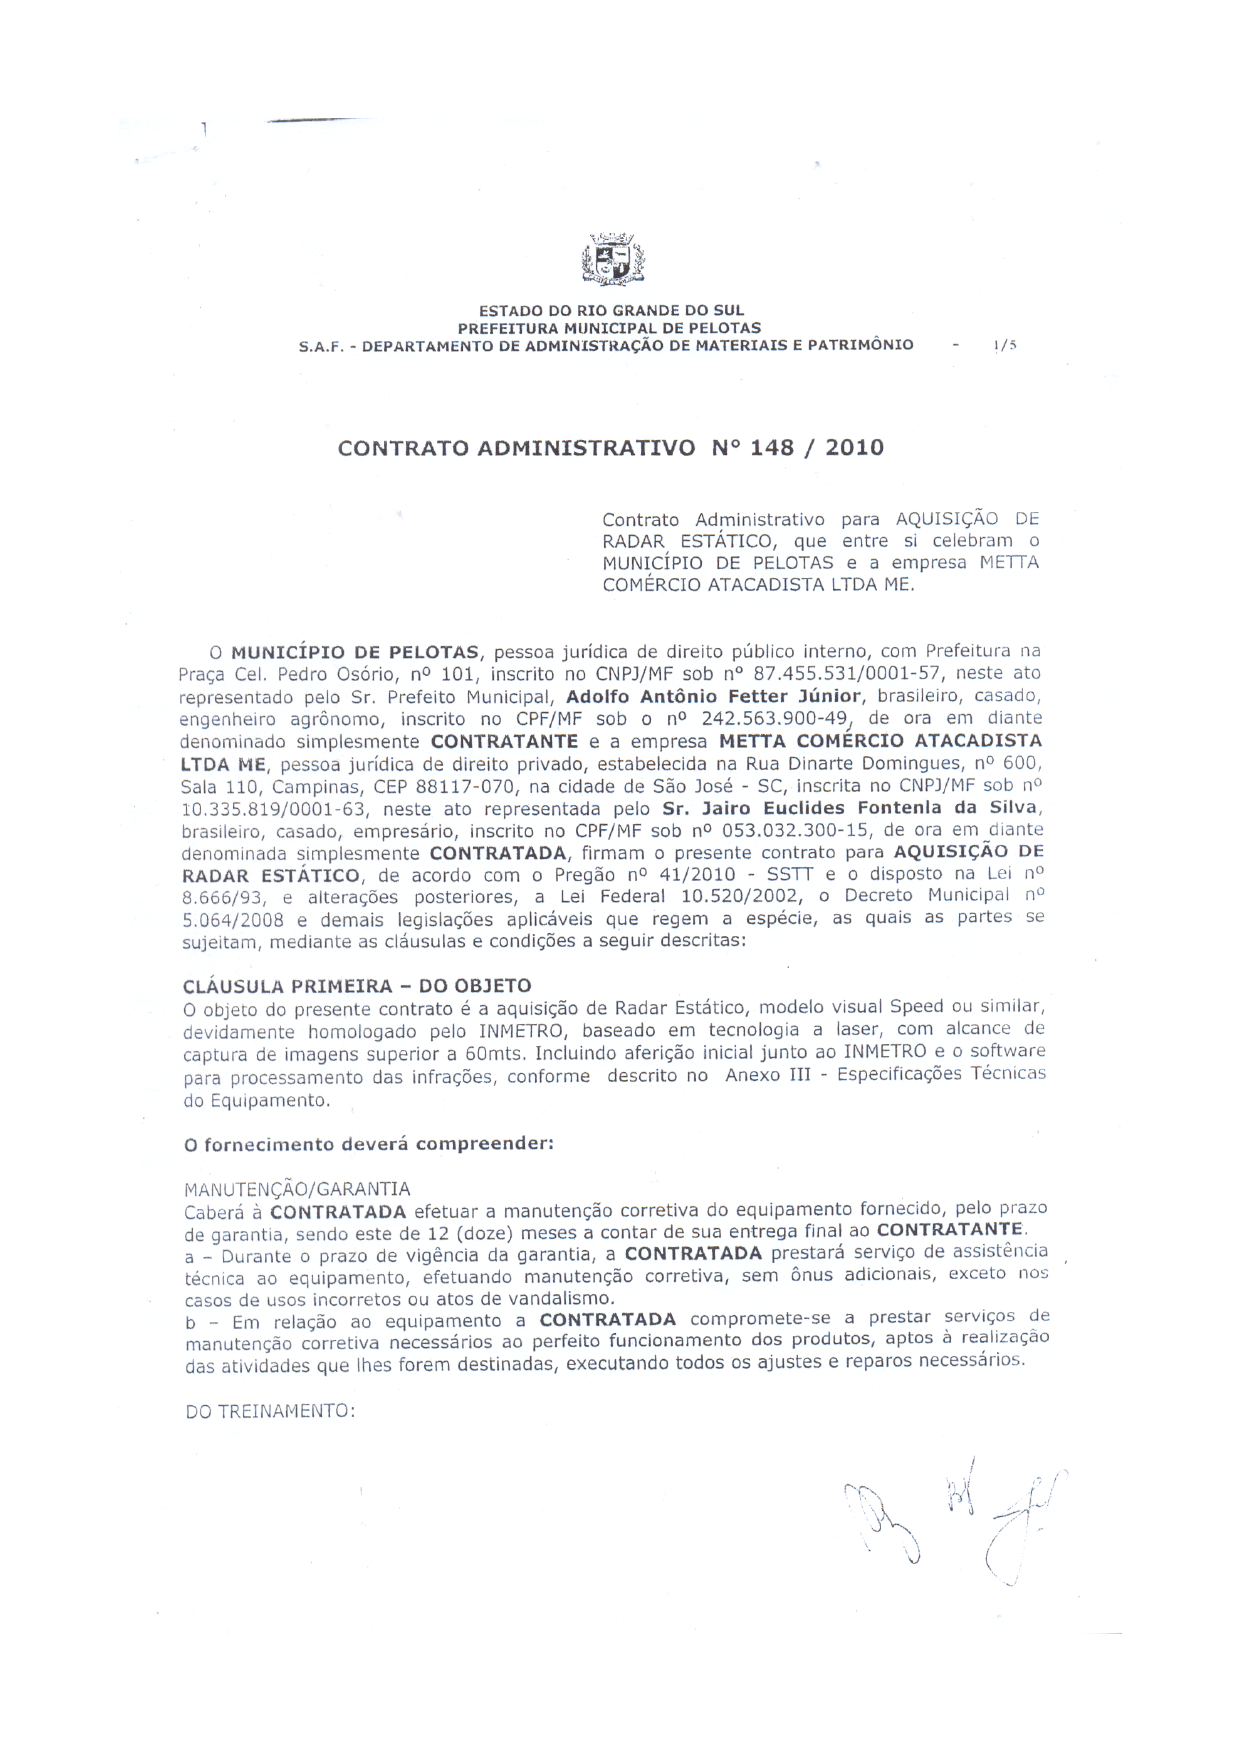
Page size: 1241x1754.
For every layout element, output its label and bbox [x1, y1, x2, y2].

picture [118, 118, 1122, 1634]
